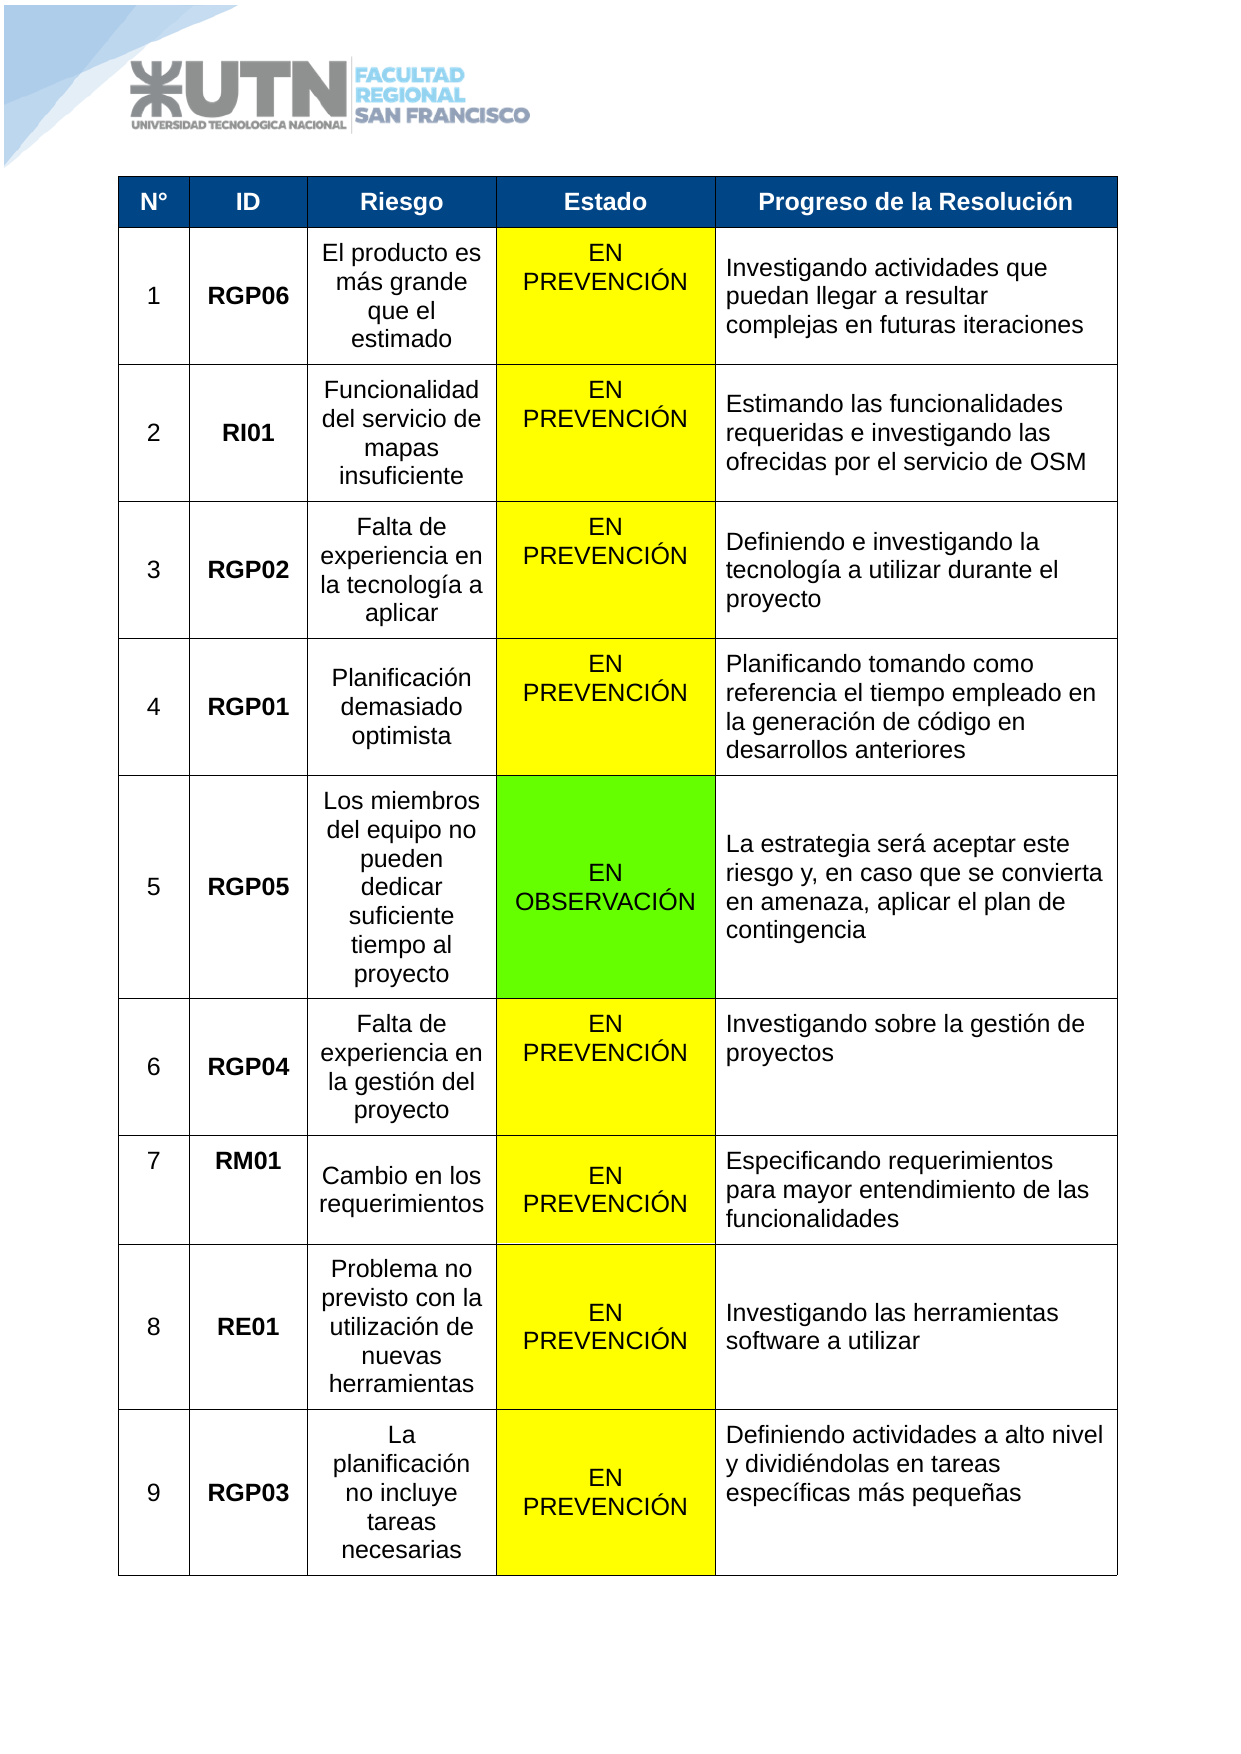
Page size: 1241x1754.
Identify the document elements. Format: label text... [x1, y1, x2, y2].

table_cell EN PREVENCIÓN [497, 999, 715, 1135]
table_cell RM01 [190, 1136, 307, 1243]
table_cell 2 [119, 365, 189, 501]
table_cell Especificando requerimientos para mayor entendimiento de las funcionalidades [716, 1136, 1117, 1243]
table_cell RI01 [190, 365, 307, 501]
table_header Progreso de la Resolución [716, 177, 1117, 227]
table_cell Definiendo e investigando la tecnología a utilizar durante el proyecto [716, 502, 1117, 638]
table_cell RGP06 [190, 228, 307, 364]
table_cell 1 [119, 228, 189, 364]
table_cell 4 [119, 639, 189, 775]
table_cell Falta de experiencia en la gestión del proyecto [308, 999, 496, 1135]
table_cell 9 [119, 1410, 189, 1575]
table_cell Investigando actividades que puedan llegar a resultar complejas en futuras iteraciones [716, 228, 1117, 364]
table_cell Los miembros del equipo no pueden dedicar suficiente tiempo al proyecto [308, 776, 496, 998]
table_cell RE01 [190, 1245, 307, 1409]
table_cell RGP04 [190, 999, 307, 1135]
table_cell EN PREVENCIÓN [497, 1136, 715, 1243]
table_cell El producto es más grande que el estimado [308, 228, 496, 364]
table_cell EN PREVENCIÓN [497, 502, 715, 638]
table_cell Planificando tomando como referencia el tiempo empleado en la generación de código en desarrollos anteriores [716, 639, 1117, 775]
table_cell 8 [119, 1245, 189, 1409]
table_cell 6 [119, 999, 189, 1135]
table_cell Falta de experiencia en la tecnología a aplicar [308, 502, 496, 638]
table_header Estado [497, 177, 715, 227]
table_cell EN PREVENCIÓN [497, 1245, 715, 1409]
table_cell Funcionalidad del servicio de mapas insuficiente [308, 365, 496, 501]
table_cell EN PREVENCIÓN [497, 639, 715, 775]
table_cell RGP02 [190, 502, 307, 638]
table_cell EN OBSERVACIÓN [497, 776, 715, 998]
table_cell Planificación demasiado optimista [308, 639, 496, 775]
table_cell Investigando sobre la gestión de proyectos [716, 999, 1117, 1135]
table_cell EN PREVENCIÓN [497, 365, 715, 501]
table_cell La planificación no incluye tareas necesarias [308, 1410, 496, 1575]
table_cell 5 [119, 776, 189, 998]
table_cell EN PREVENCIÓN [497, 228, 715, 364]
table_header Riesgo [308, 177, 496, 227]
table_cell EN PREVENCIÓN [497, 1410, 715, 1575]
table_cell 7 [119, 1136, 189, 1243]
table_cell La estrategia será aceptar este riesgo y, en caso que se convierta en amenaza, aplicar el plan de contingencia [716, 776, 1117, 998]
table_cell RGP05 [190, 776, 307, 998]
table_cell RGP01 [190, 639, 307, 775]
table_header N° [119, 177, 189, 227]
table_cell Estimando las funcionalidades requeridas e investigando las ofrecidas por el servicio de OSM [716, 365, 1117, 501]
table_cell 3 [119, 502, 189, 638]
table_header ID [190, 177, 307, 227]
table_cell RGP03 [190, 1410, 307, 1575]
table_cell Cambio en los requerimientos [308, 1136, 496, 1243]
table_cell Investigando las herramientas software a utilizar [716, 1245, 1117, 1409]
picture [3, 5, 532, 169]
table_cell Definiendo actividades a alto nivel y dividiéndolas en tareas específicas más pequeñas [716, 1410, 1117, 1575]
table_cell Problema no previsto con la utilización de nuevas herramientas [308, 1245, 496, 1409]
